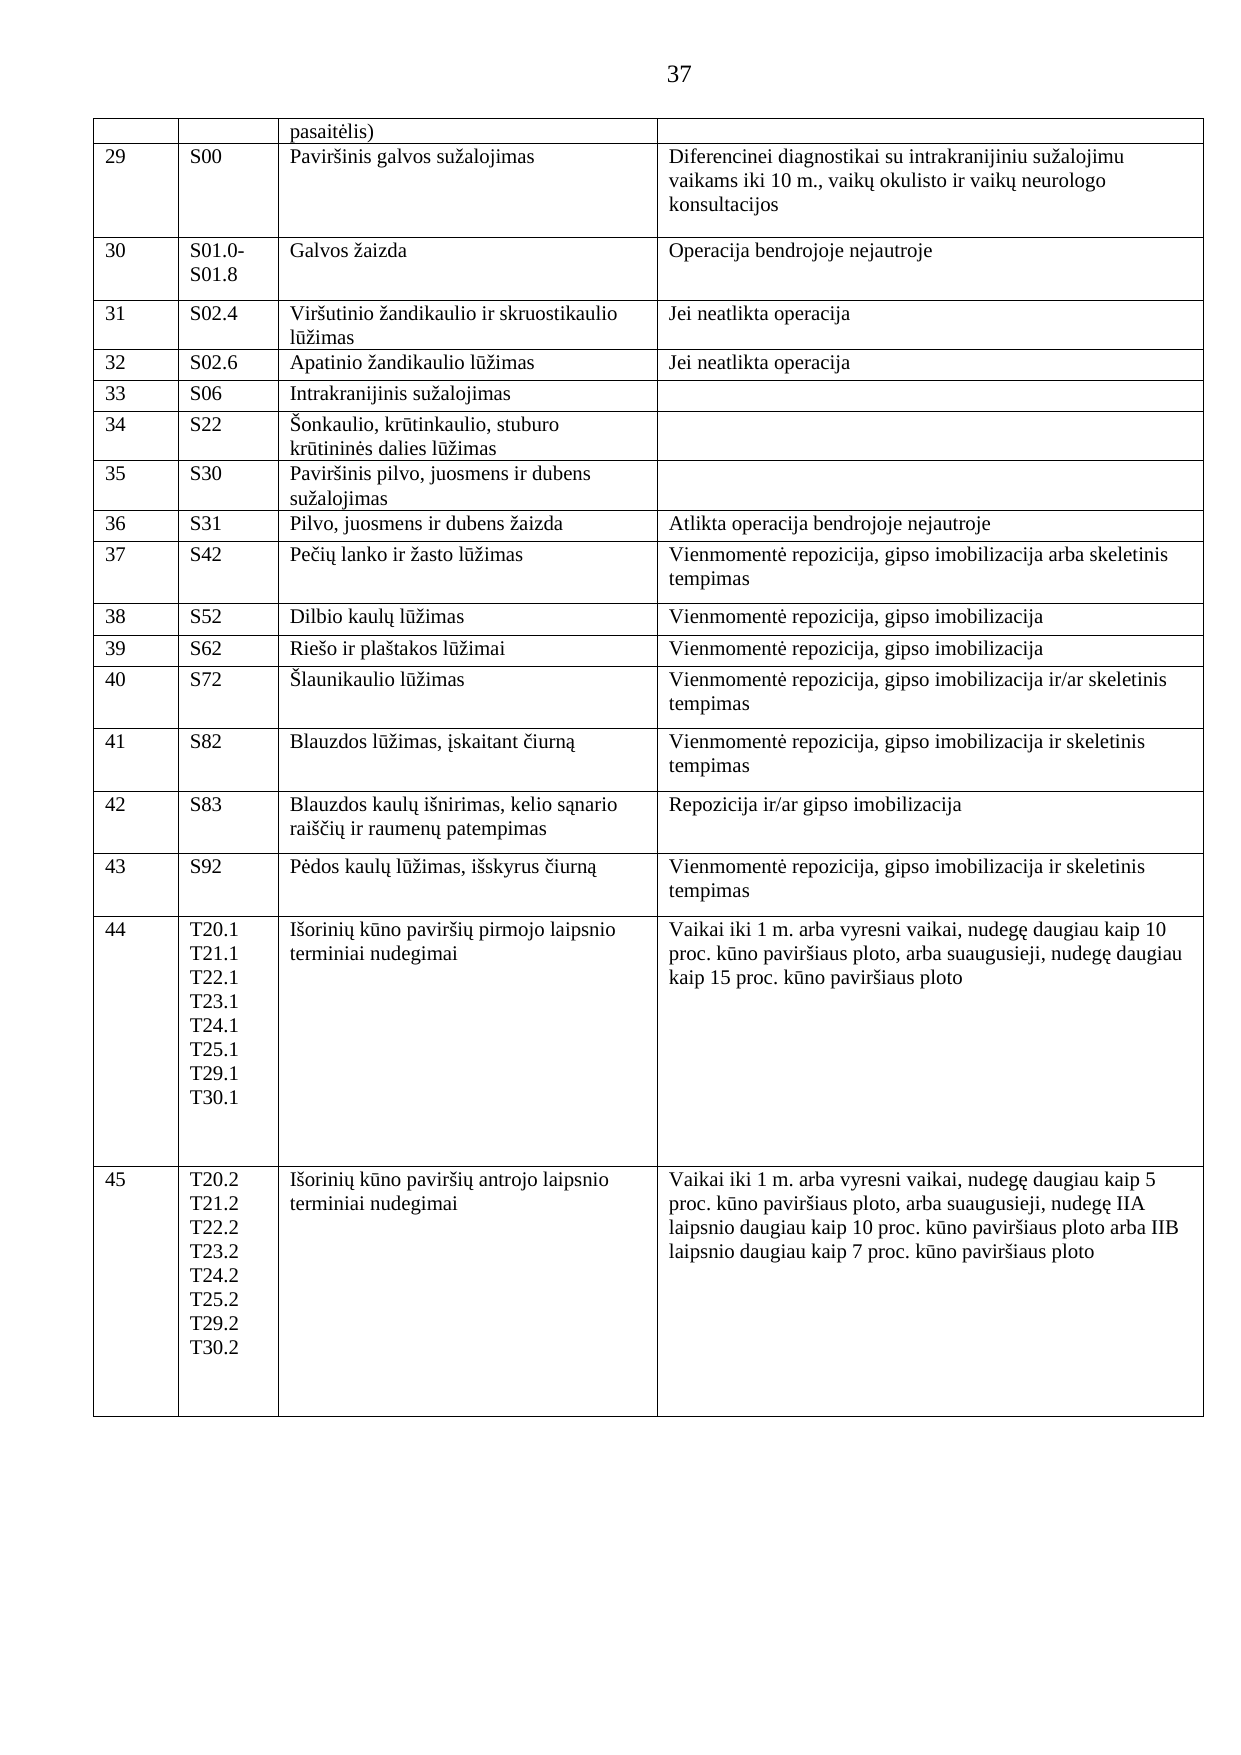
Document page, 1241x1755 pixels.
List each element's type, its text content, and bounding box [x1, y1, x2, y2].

table_cell Šonkaulio, krūtinkaulio, stuburo krūtininės dalies lūžimas [279, 412, 657, 460]
table_cell T20.1 T21.1 T22.1 T23.1 T24.1 T25.1 T29.1 T30.1 [179, 917, 278, 1166]
table_cell S06 [179, 381, 278, 411]
table_cell [658, 412, 1203, 460]
table_cell S62 [179, 636, 278, 666]
table_cell S02.4 [179, 301, 278, 349]
table_cell Vienmomentė repozicija, gipso imobilizacija [658, 604, 1203, 634]
table_cell Paviršinis pilvo, juosmens ir dubens sužalojimas [279, 461, 657, 509]
table_cell 40 [94, 667, 178, 728]
table_cell S72 [179, 667, 278, 728]
table_cell 34 [94, 412, 178, 460]
table_cell 32 [94, 350, 178, 380]
table_cell Apatinio žandikaulio lūžimas [279, 350, 657, 380]
table_cell S22 [179, 412, 278, 460]
table_cell S01.0-S01.8 [179, 238, 278, 299]
table_cell 36 [94, 511, 178, 541]
table_cell [179, 119, 278, 143]
table_cell S02.6 [179, 350, 278, 380]
table_cell 42 [94, 792, 178, 853]
table_cell 35 [94, 461, 178, 509]
table_cell S52 [179, 604, 278, 634]
table_cell Jei neatlikta operacija [658, 350, 1203, 380]
table_cell Šlaunikaulio lūžimas [279, 667, 657, 728]
table_cell 44 [94, 917, 178, 1166]
table_cell T20.2 T21.2 T22.2 T23.2 T24.2 T25.2 T29.2 T30.2 [179, 1167, 278, 1416]
table_cell Pečių lanko ir žasto lūžimas [279, 542, 657, 603]
table_cell Vaikai iki 1 m. arba vyresni vaikai, nudegę daugiau kaip 5 proc. kūno paviršiaus ploto, arba suaugusieji, nudegę IIA laipsnio daugiau kaip 10 proc. kūno paviršiaus ploto arba IIB laipsnio daugiau kaip 7 proc. kūno paviršiaus ploto [658, 1167, 1203, 1416]
table_cell Operacija bendrojoje nejautroje [658, 238, 1203, 299]
table_cell [94, 119, 178, 143]
table_cell Vienmomentė repozicija, gipso imobilizacija ir/ar skeletinis tempimas [658, 667, 1203, 728]
table_cell S30 [179, 461, 278, 509]
table_cell 45 [94, 1167, 178, 1416]
table_cell Dilbio kaulų lūžimas [279, 604, 657, 634]
table_cell Pilvo, juosmens ir dubens žaizda [279, 511, 657, 541]
table_cell S92 [179, 854, 278, 916]
table_cell Viršutinio žandikaulio ir skruostikaulio lūžimas [279, 301, 657, 349]
table_cell Vienmomentė repozicija, gipso imobilizacija ir skeletinis tempimas [658, 854, 1203, 916]
table_cell S42 [179, 542, 278, 603]
table_cell 43 [94, 854, 178, 916]
table_cell Vienmomentė repozicija, gipso imobilizacija ir skeletinis tempimas [658, 729, 1203, 791]
table_cell 37 [94, 542, 178, 603]
table_cell Vienmomentė repozicija, gipso imobilizacija arba skeletinis tempimas [658, 542, 1203, 603]
table_cell Vienmomentė repozicija, gipso imobilizacija [658, 636, 1203, 666]
table_cell S83 [179, 792, 278, 853]
table_cell Riešo ir plaštakos lūžimai [279, 636, 657, 666]
table_cell 38 [94, 604, 178, 634]
table_cell [658, 381, 1203, 411]
table_cell Repozicija ir/ar gipso imobilizacija [658, 792, 1203, 853]
table_cell Blauzdos kaulų išnirimas, kelio sąnario raiščių ir raumenų patempimas [279, 792, 657, 853]
table_cell Galvos žaizda [279, 238, 657, 299]
table_cell Išorinių kūno paviršių antrojo laipsnio terminiai nudegimai [279, 1167, 657, 1416]
table_cell Paviršinis galvos sužalojimas [279, 144, 657, 237]
table_cell [658, 119, 1203, 143]
table_cell Vaikai iki 1 m. arba vyresni vaikai, nudegę daugiau kaip 10 proc. kūno paviršiaus ploto, arba suaugusieji, nudegę daugiau kaip 15 proc. kūno paviršiaus ploto [658, 917, 1203, 1166]
table_cell [658, 461, 1203, 509]
table_cell Diferencinei diagnostikai su intrakranijiniu sužalojimu vaikams iki 10 m., vaikų okulisto ir vaikų neurologo konsultacijos [658, 144, 1203, 237]
table_cell 39 [94, 636, 178, 666]
table_cell Atlikta operacija bendrojoje nejautroje [658, 511, 1203, 541]
table_cell Jei neatlikta operacija [658, 301, 1203, 349]
table_cell Intrakranijinis sužalojimas [279, 381, 657, 411]
table_cell 31 [94, 301, 178, 349]
table_cell 41 [94, 729, 178, 791]
table_cell Blauzdos lūžimas, įskaitant čiurną [279, 729, 657, 791]
table_cell Išorinių kūno paviršių pirmojo laipsnio terminiai nudegimai [279, 917, 657, 1166]
table_cell 30 [94, 238, 178, 299]
table_cell S00 [179, 144, 278, 237]
table_cell pasaitėlis) [279, 119, 657, 143]
table_cell 29 [94, 144, 178, 237]
table_cell 33 [94, 381, 178, 411]
table_cell S31 [179, 511, 278, 541]
table_cell S82 [179, 729, 278, 791]
table_cell Pėdos kaulų lūžimas, išskyrus čiurną [279, 854, 657, 916]
